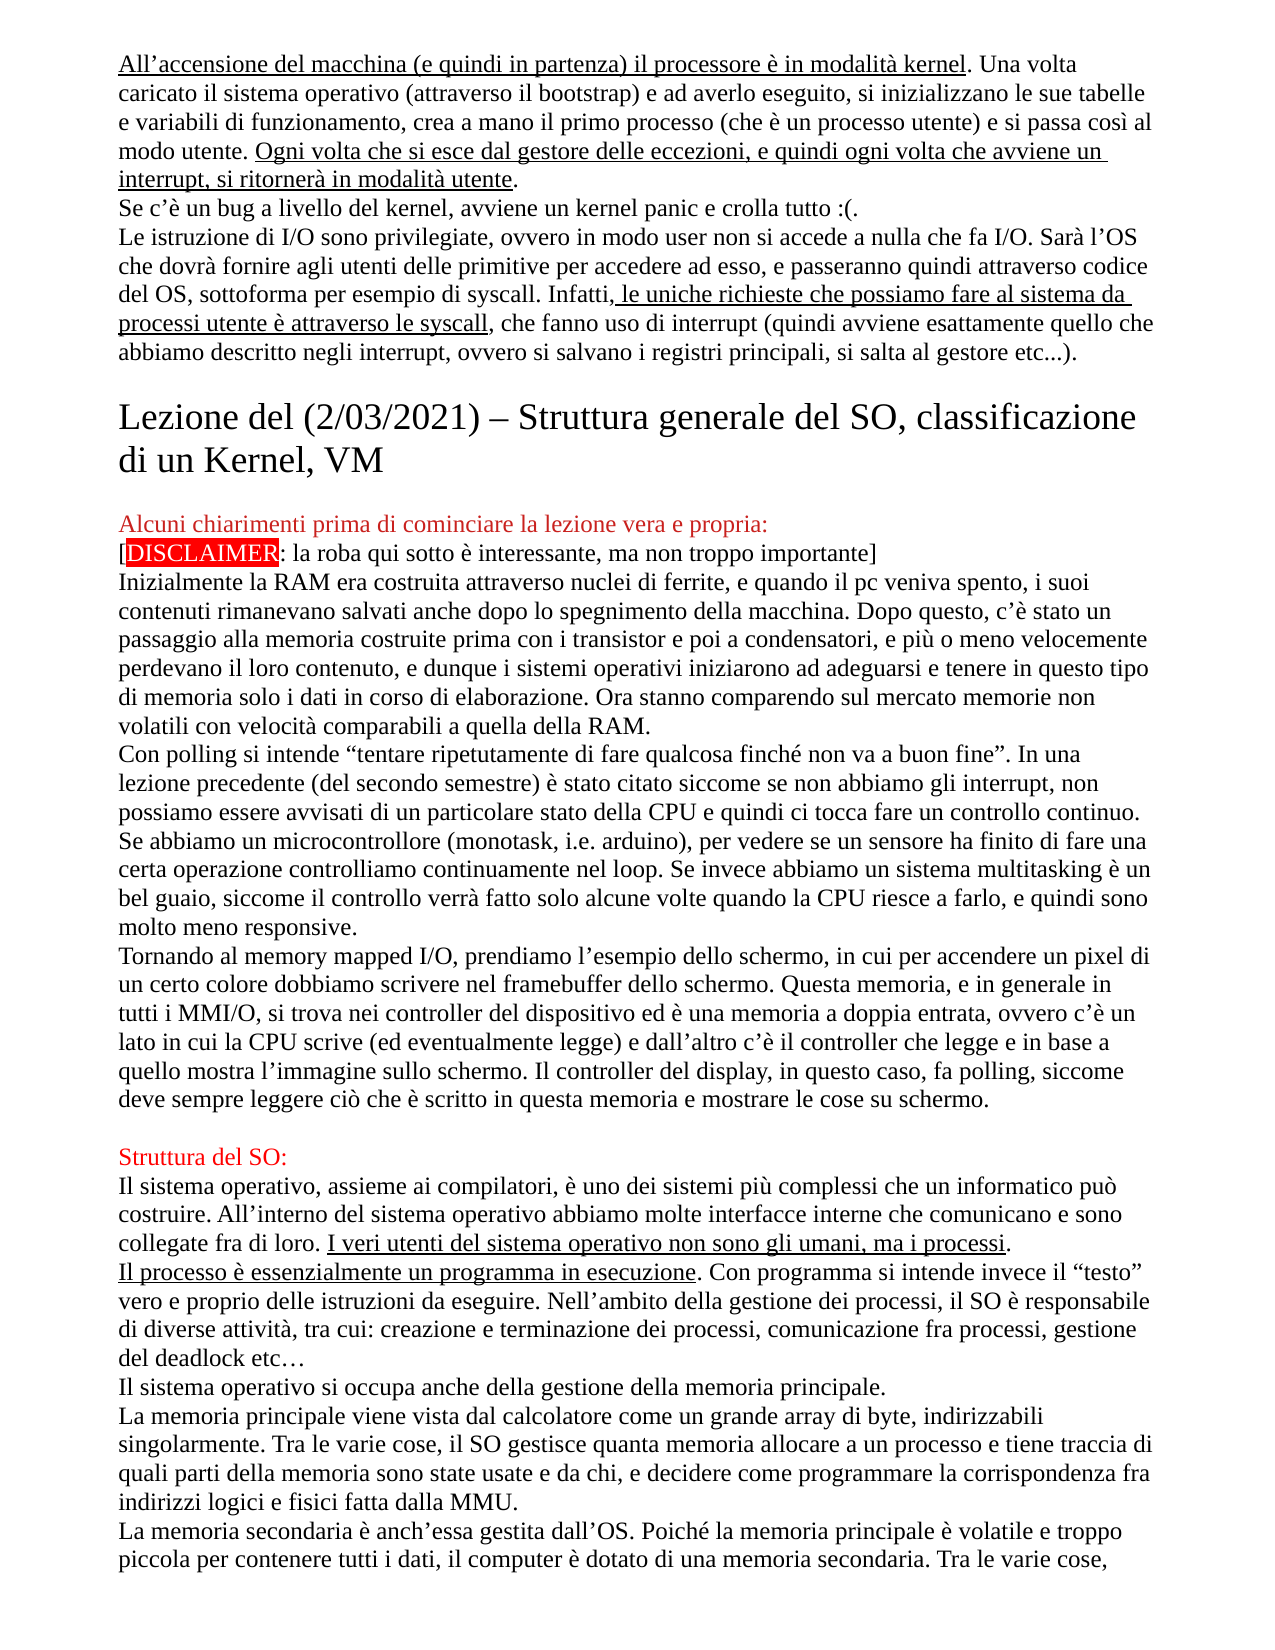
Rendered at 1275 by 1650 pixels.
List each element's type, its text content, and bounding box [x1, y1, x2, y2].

text [DISCLAIMER: la roba qui sotto è interessante, ma non troppo importante] [118, 538, 1157, 567]
text Il processo è essenzialmente un programma in esecuzione. Con programma si intende invece il “testo” vero e proprio delle istruzioni da eseguire. Nell’ambito della gestione dei processi, il SO è responsabile di diverse attività, tra cui: creazione e terminazione dei processi, comunicazione fra processi, gestione del deadlock etc… [118, 1257, 1157, 1372]
text Tornando al memory mapped I/O, prendiamo l’esempio dello schermo, in cui per accendere un pixel di un certo colore dobbiamo scrivere nel framebuffer dello schermo. Questa memoria, e in generale in tutti i MMI/O, si trova nei controller del dispositivo ed è una memoria a doppia entrata, ovvero c’è un lato in cui la CPU scrive (ed eventualmente legge) e dall’altro c’è il controller che legge e in base a quello mostra l’immagine sullo schermo. Il controller del display, in questo caso, fa polling, siccome deve sempre leggere ciò che è scritto in questa memoria e mostrare le cose su schermo. [118, 941, 1157, 1113]
text Inizialmente la RAM era costruita attraverso nuclei di ferrite, e quando il pc veniva spento, i suoi contenuti rimanevano salvati anche dopo lo spegnimento della macchina. Dopo questo, c’è stato un passaggio alla memoria costruite prima con i transistor e poi a condensatori, e più o meno velocemente perdevano il loro contenuto, e dunque i sistemi operativi iniziarono ad adeguarsi e tenere in questo tipo di memoria solo i dati in corso di elaborazione. Ora stanno comparendo sul mercato memorie non volatili con velocità comparabili a quella della RAM. [118, 567, 1157, 739]
text Se c’è un bug a livello del kernel, avviene un kernel panic e crolla tutto :(. [118, 193, 1157, 222]
text La memoria secondaria è anch’essa gestita dall’OS. Poiché la memoria principale è volatile e troppo piccola per contenere tutti i dati, il computer è dotato di una memoria secondaria. Tra le varie cose, [118, 1516, 1157, 1573]
text Lezione del (2/03/2021) – Struttura generale del SO, classificazione di un Kernel, VM [118, 394, 1157, 481]
text Il sistema operativo si occupa anche della gestione della memoria principale. [118, 1372, 1157, 1401]
text All’accensione del macchina (e quindi in partenza) il processore è in modalità kernel. Una volta caricato il sistema operativo (attraverso il bootstrap) e ad averlo eseguito, si inizializzano le sue tabelle e variabili di funzionamento, crea a mano il primo processo (che è un processo utente) e si passa così al modo utente. Ogni volta che si esce dal gestore delle eccezioni, e quindi ogni volta che avviene un interrupt, si ritornerà in modalità utente. [118, 49, 1157, 193]
text La memoria principale viene vista dal calcolatore come un grande array di byte, indirizzabili singolarmente. Tra le varie cose, il SO gestisce quanta memoria allocare a un processo e tiene traccia di quali parti della memoria sono state usate e da chi, e decidere come programmare la corrispondenza fra indirizzi logici e fisici fatta dalla MMU. [118, 1401, 1157, 1516]
text Il sistema operativo, assieme ai compilatori, è uno dei sistemi più complessi che un informatico può costruire. All’interno del sistema operativo abbiamo molte interfacce interne che comunicano e sono collegate fra di loro. I veri utenti del sistema operativo non sono gli umani, ma i processi. [118, 1171, 1157, 1257]
text Struttura del SO: [118, 1142, 1157, 1171]
text Con polling si intende “tentare ripetutamente di fare qualcosa finché non va a buon fine”. In una lezione precedente (del secondo semestre) è stato citato siccome se non abbiamo gli interrupt, non possiamo essere avvisati di un particolare stato della CPU e quindi ci tocca fare un controllo continuo. Se abbiamo un microcontrollore (monotask, i.e. arduino), per vedere se un sensore ha finito di fare una certa operazione controlliamo continuamente nel loop. Se invece abbiamo un sistema multitasking è un bel guaio, siccome il controllo verrà fatto solo alcune volte quando la CPU riesce a farlo, e quindi sono molto meno responsive. [118, 739, 1157, 941]
text Alcuni chiarimenti prima di cominciare la lezione vera e propria: [118, 509, 1157, 538]
text Le istruzione di I/O sono privilegiate, ovvero in modo user non si accede a nulla che fa I/O. Sarà l’OS che dovrà fornire agli utenti delle primitive per accedere ad esso, e passeranno quindi attraverso codice del OS, sottoforma per esempio di syscall. Infatti, le uniche richieste che possiamo fare al sistema da processi utente è attraverso le syscall, che fanno uso di interrupt (quindi avviene esattamente quello che abbiamo descritto negli interrupt, ovvero si salvano i registri principali, si salta al gestore etc...). [118, 222, 1157, 366]
